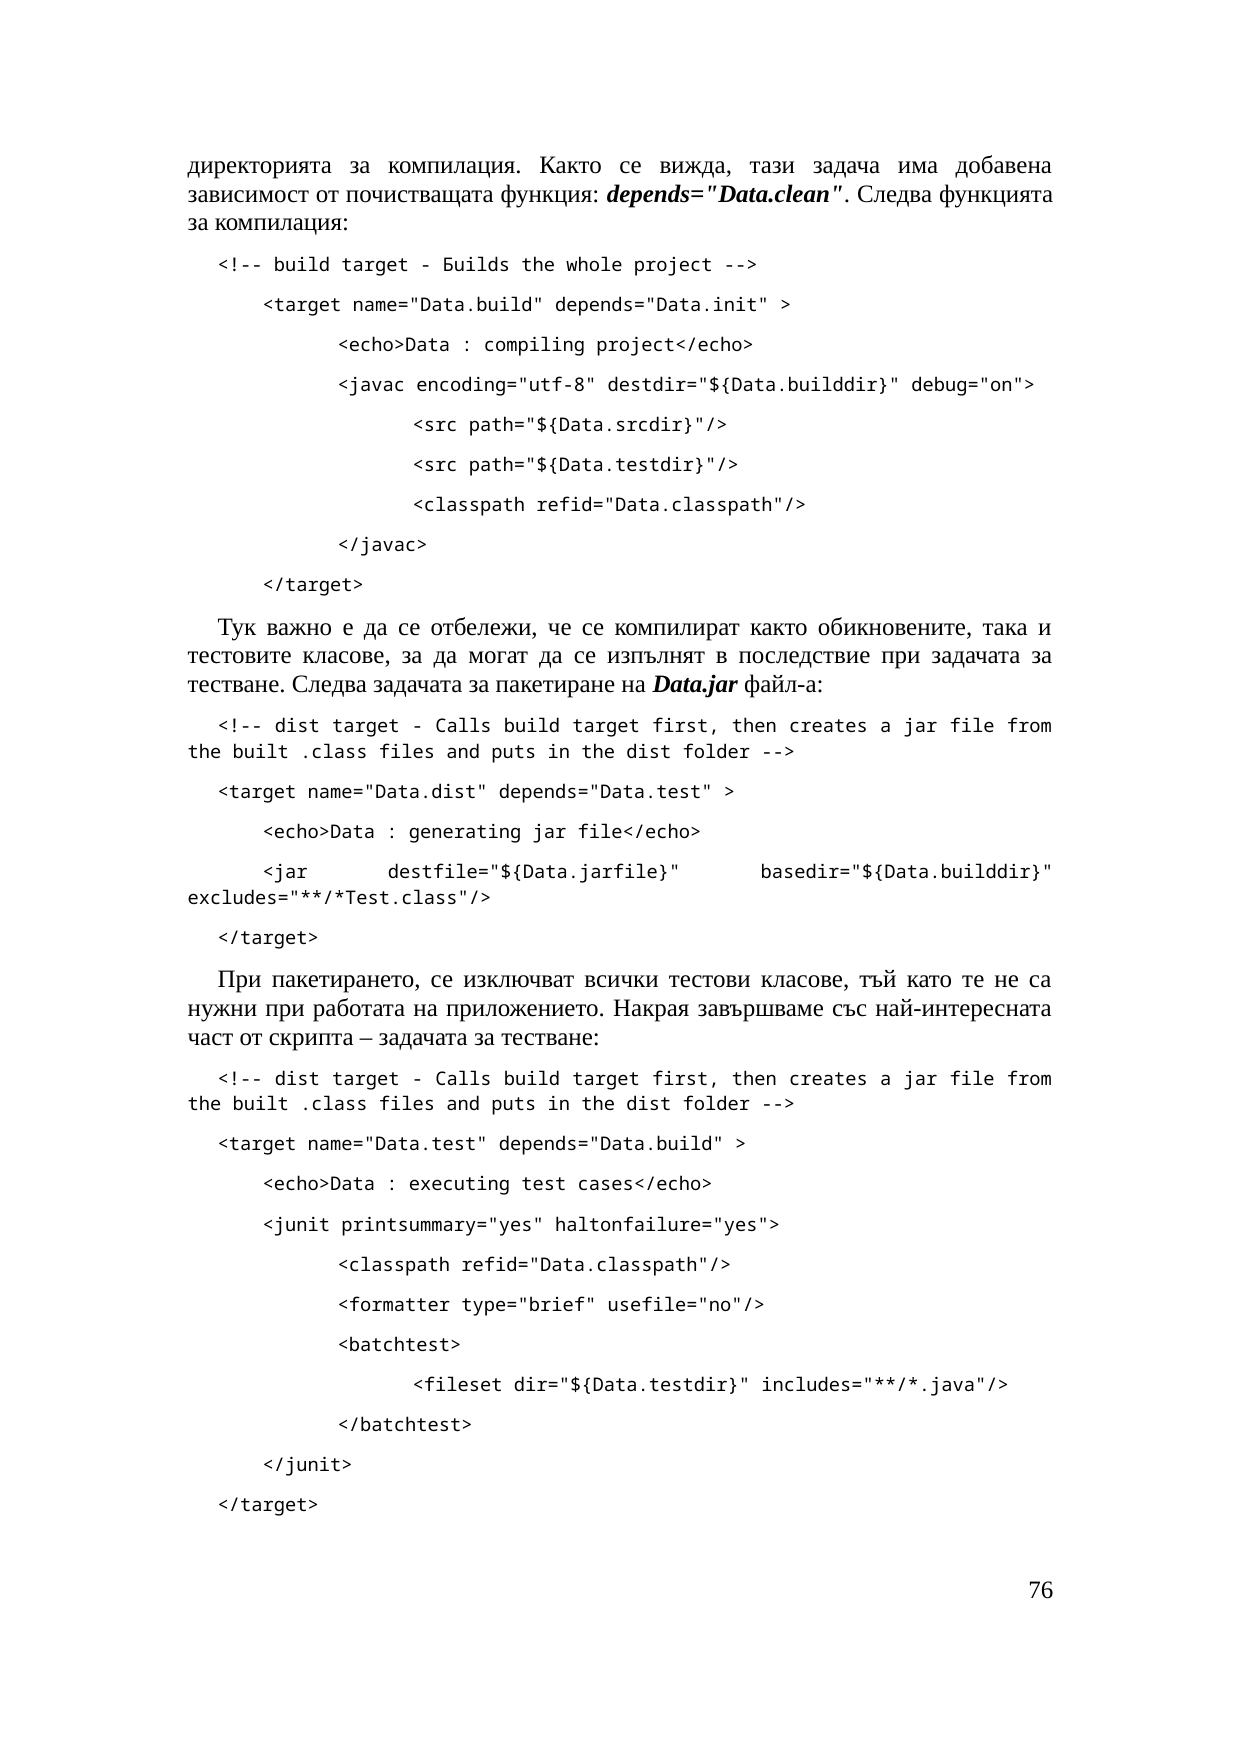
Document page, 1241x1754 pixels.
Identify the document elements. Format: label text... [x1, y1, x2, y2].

text <src path="${Data.srcdir}"/> [187, 411, 1053, 437]
text <target name="Data.test" depends="Data.build" > [187, 1131, 1053, 1156]
text <target name="Data.dist" depends="Data.test" > [187, 778, 1053, 804]
text </target> [187, 1492, 1053, 1517]
text </target> [187, 924, 1053, 949]
text </batchtest> [187, 1411, 1053, 1437]
text директорията за компилация. Както се вижда, тази задача има добавена зависимост от почистващата функция: depends="Data.clean". Следва функцията за компилация: [187, 150, 1053, 236]
text <!-- dist target - Calls build target first, then creates a jar file from the built .class files and puts in the dist folder --> [187, 1065, 1053, 1116]
text <classpath refid="Data.classpath"/> [187, 1251, 1053, 1276]
text <src path="${Data.testdir}"/> [187, 451, 1053, 477]
text <jar destfile="${Data.jarfile}" basedir="${Data.builddir}" excludes="**/*Test.class"/> [187, 858, 1053, 909]
text Тук важно е да се отбележи, че се компилират както обикновените, така и тестовите класове, за да могат да се изпълнят в последствие при задачата за тестване. Следва задачата за пакетиране на Data.jar файл-а: [187, 612, 1053, 698]
text <junit printsummary="yes" haltonfailure="yes"> [187, 1211, 1053, 1236]
text <fileset dir="${Data.testdir}" includes="**/*.java"/> [187, 1371, 1053, 1397]
text <echo>Data : executing test cases</echo> [187, 1171, 1053, 1196]
text <echo>Data : compiling project</echo> [187, 331, 1053, 357]
text <formatter type="brief" usefile="no"/> [187, 1291, 1053, 1317]
text При пакетирането, се изключват всички тестови класове, тъй като те не са нужни при работата на приложението. Накрая завършваме със най-интересната част от скрипта – задачата за тестване: [187, 964, 1053, 1050]
text <!-- build target - Бuilds the whole project --> [187, 251, 1053, 276]
text <classpath refid="Data.classpath"/> [187, 491, 1053, 517]
text <!-- dist target - Calls build target first, then creates a jar file from the built .class files and puts in the dist folder --> [187, 713, 1053, 764]
text <echo>Data : generating jar file</echo> [187, 818, 1053, 844]
text <batchtest> [187, 1331, 1053, 1357]
text <target name="Data.build" depends="Data.init" > [187, 291, 1053, 316]
text <javac encoding="utf-8" destdir="${Data.builddir}" debug="on"> [187, 371, 1053, 397]
text </javac> [187, 532, 1053, 557]
text </junit> [187, 1451, 1053, 1477]
text </target> [187, 572, 1053, 597]
